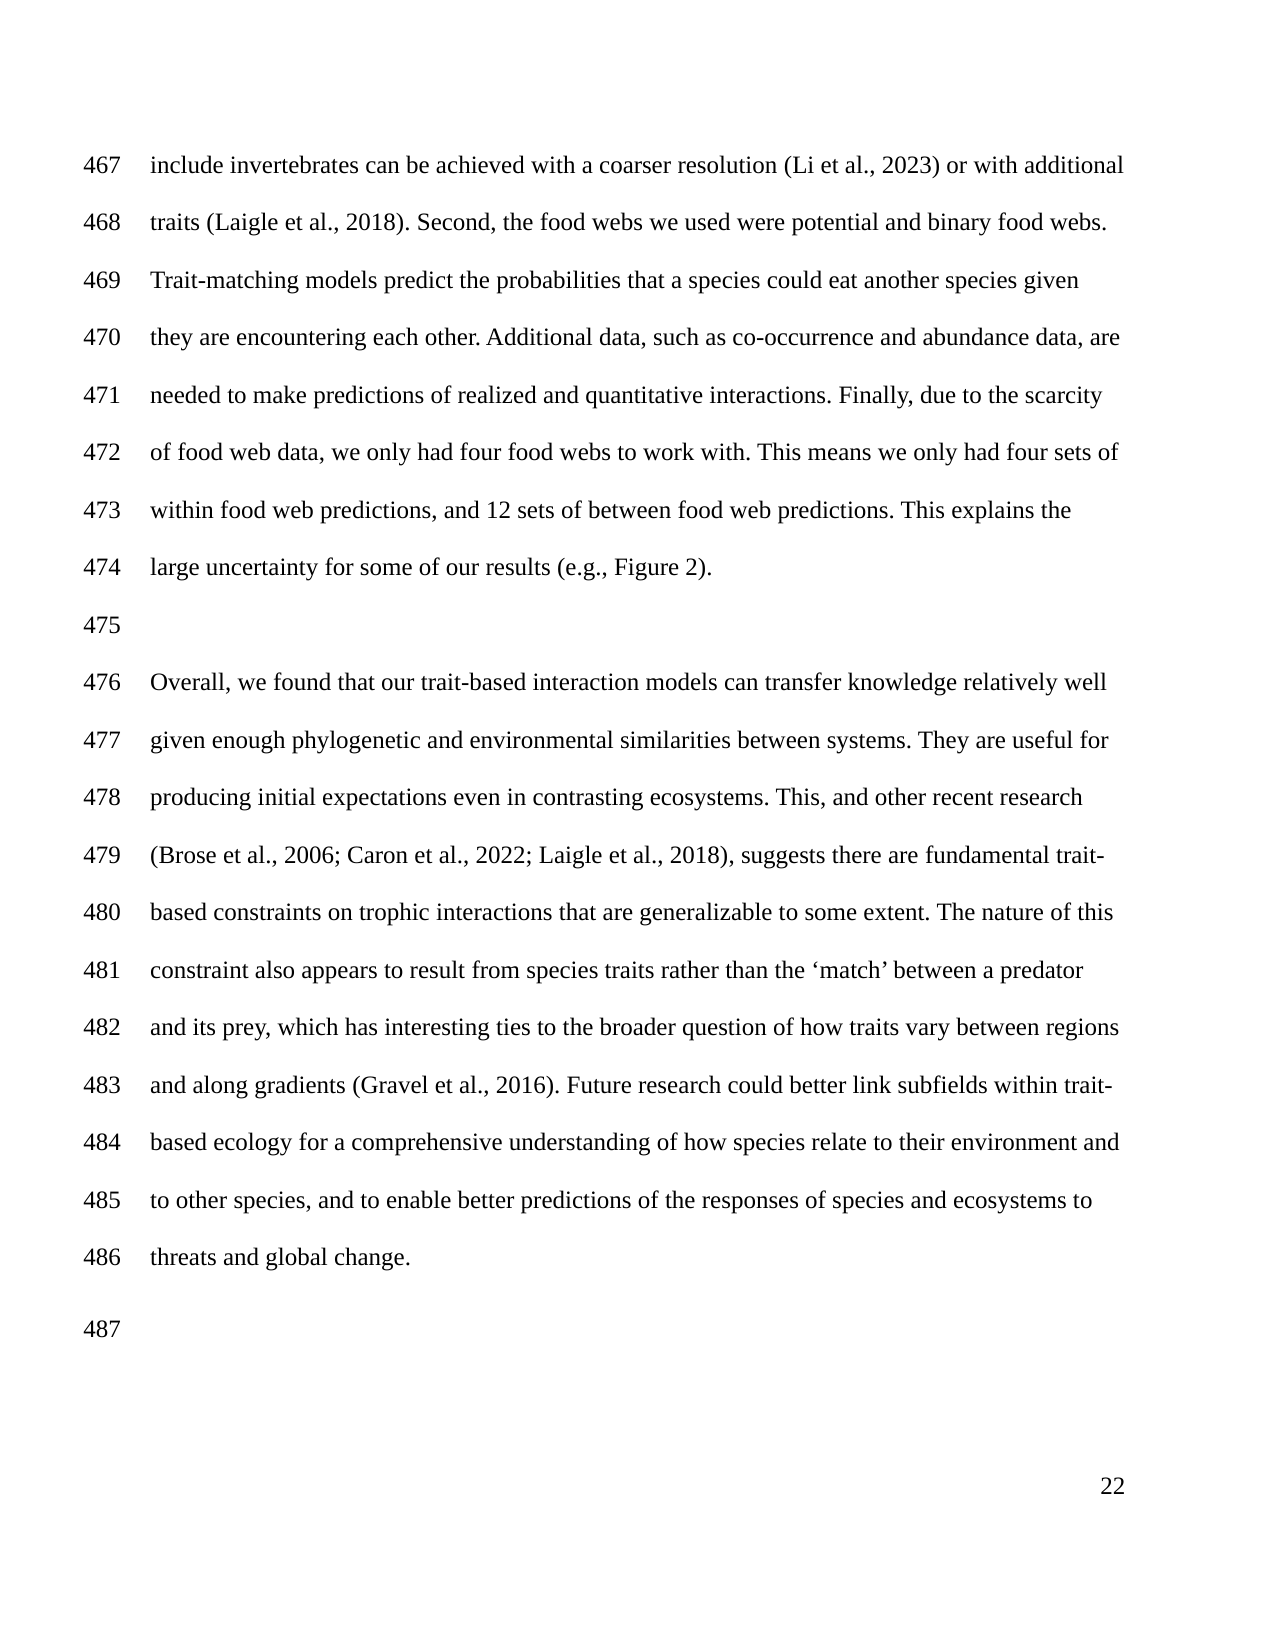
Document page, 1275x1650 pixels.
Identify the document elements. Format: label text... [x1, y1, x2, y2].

text Overall, we found that our trait-based interaction models can transfer knowledge relatively well given enough phylogenetic and environmental similarities between systems. They are useful for producing initial expectations even in contrasting ecosystems. This, and other recent research (Brose et al., 2006; Caron et al., 2022; Laigle et al., 2018), suggests there are fundamental trait-based constraints on trophic interactions that are generalizable to some extent. The nature of this constraint also appears to result from species traits rather than the ‘match’ between a predator and its prey, which has interesting ties to the broader question of how traits vary between regions and along gradients (Gravel et al., 2016). Future research could better link subfields within trait-based ecology for a comprehensive understanding of how species relate to their environment and to other species, and to enable better predictions of the responses of species and ecosystems to threats and global change. [150, 667, 1125, 1271]
text include invertebrates can be achieved with a coarser resolution (Li et al., 2023) or with additional traits (Laigle et al., 2018). Second, the food webs we used were potential and binary food webs. Trait-matching models predict the probabilities that a species could eat another species given they are encountering each other. Additional data, such as co-occurrence and abundance data, are needed to make predictions of realized and quantitative interactions. Finally, due to the scarcity of food web data, we only had four food webs to work with. This means we only had four sets of within food web predictions, and 12 sets of between food web predictions. This explains the large uncertainty for some of our results (e.g., Figure 2). [150, 150, 1125, 581]
